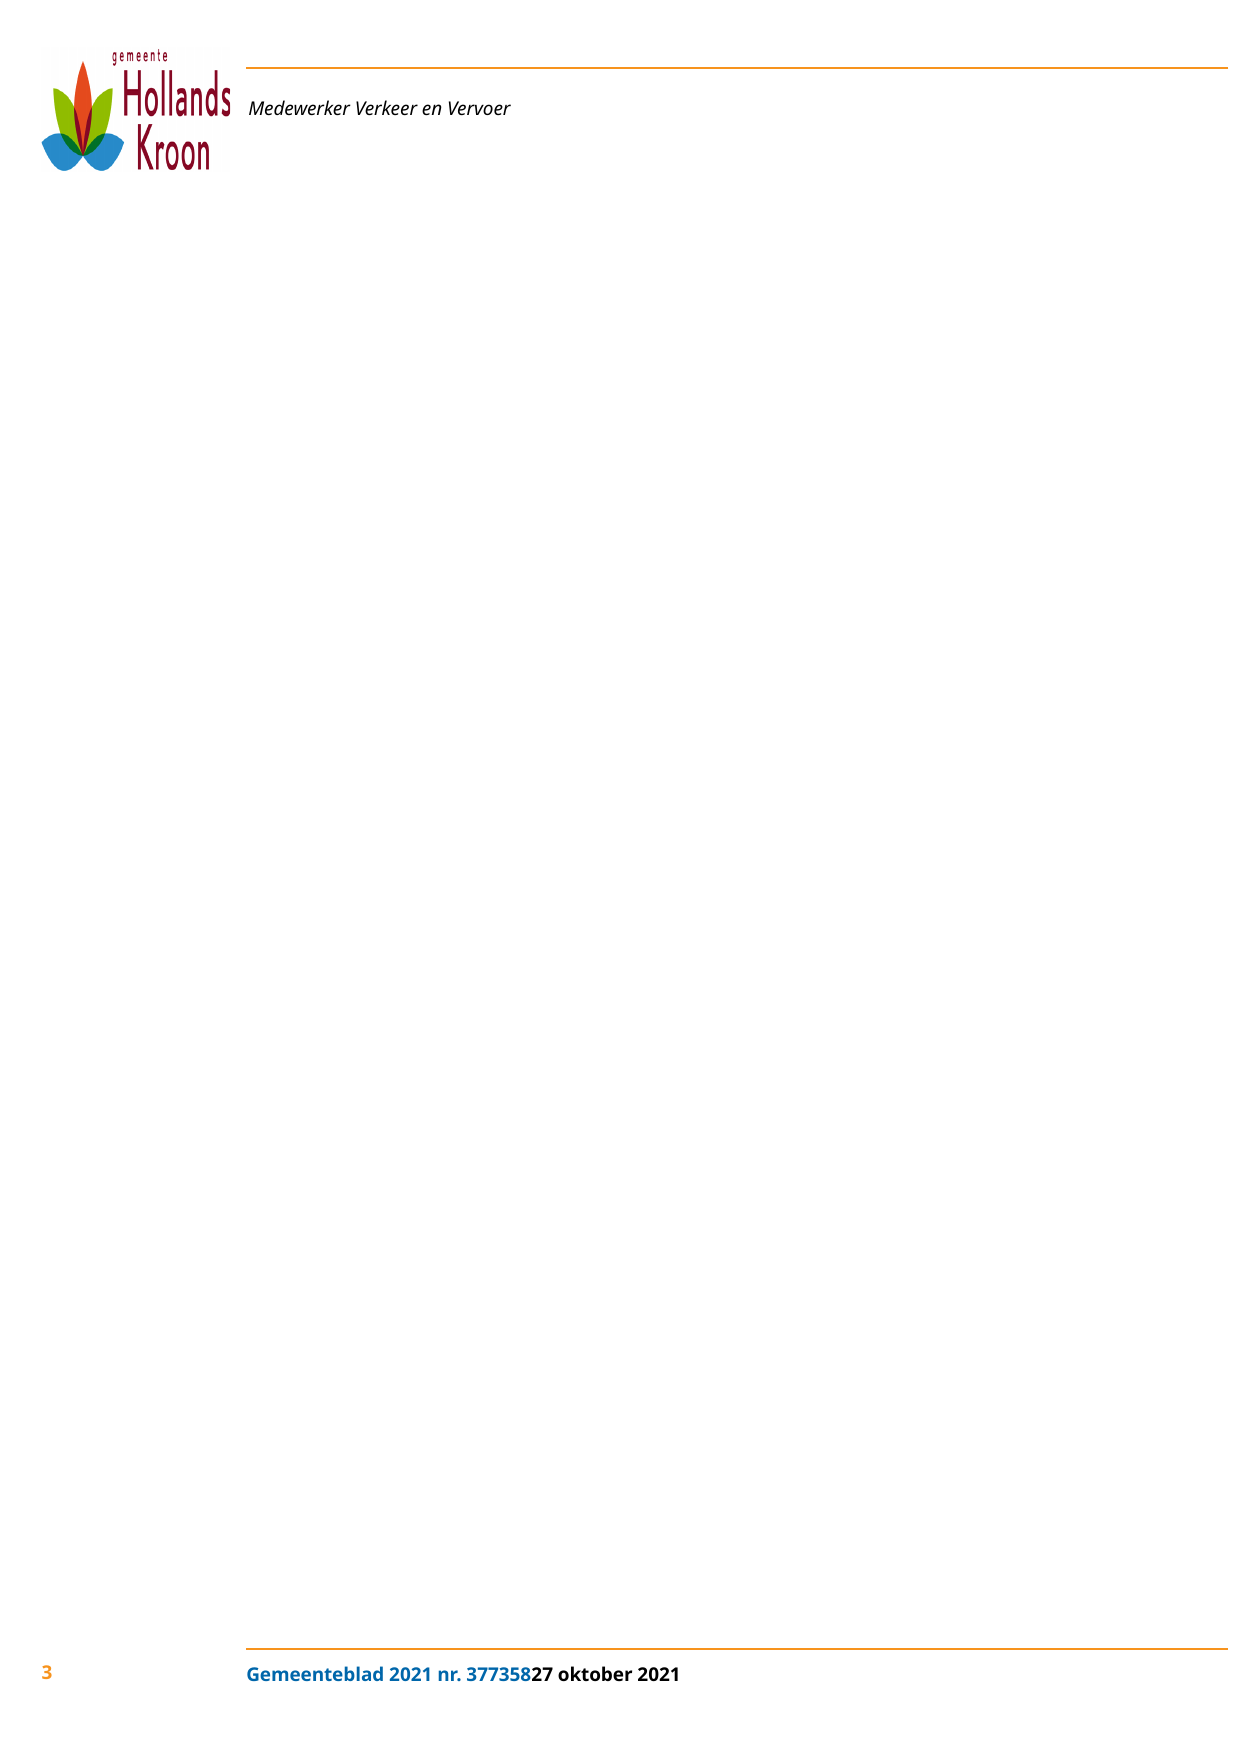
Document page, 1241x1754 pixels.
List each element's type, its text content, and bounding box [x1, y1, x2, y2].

text Medewerker Verkeer en Vervoer [248, 95, 1152, 121]
picture [41, 47, 231, 172]
